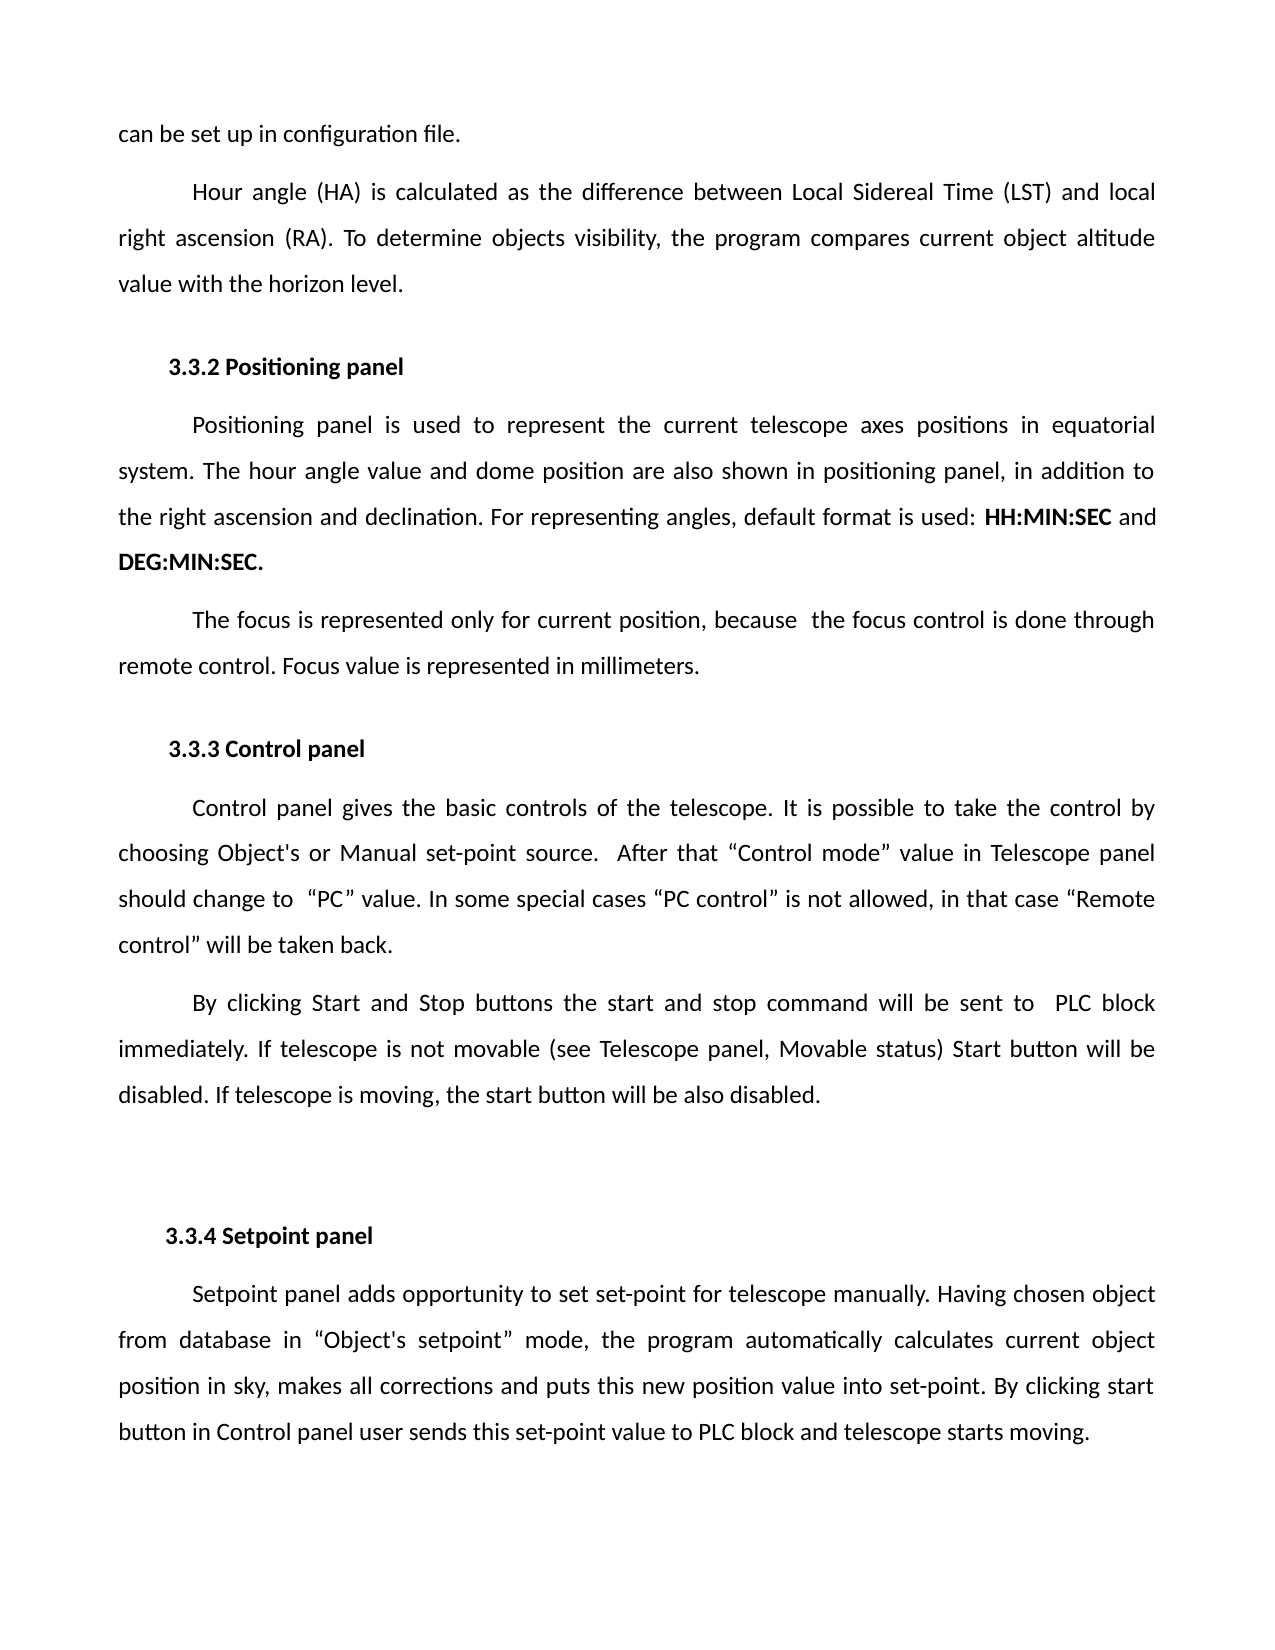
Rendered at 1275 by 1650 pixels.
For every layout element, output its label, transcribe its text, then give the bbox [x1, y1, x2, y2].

text can be set up in configuration file. [118, 118, 1157, 149]
subtitle 3.3.2 Positioning panel [168, 351, 1157, 382]
subtitle 3.3.4 Setpoint panel [165, 1220, 1157, 1251]
subtitle 3.3.3 Control panel [168, 734, 1157, 764]
text Control panel gives the basic controls of the telescope. It is possible to take the control by choosing Object's or Manual set-point source. After that “Control mode” value in Telescope panel should change to “PC” value. In some special cases “PC control” is not allowed, in that case “Remote control” will be taken back. [118, 792, 1157, 959]
text Setpoint panel adds opportunity to set set-point for telescope manually. Having chosen object from database in “Object's setpoint” mode, the program automatically calculates current object position in sky, makes all corrections and puts this new position value into set-point. By clicking start button in Control panel user sends this set-point value to PLC block and telescope starts moving. [118, 1278, 1157, 1446]
text The focus is represented only for current position, because the focus control is done through remote control. Focus value is represented in millimeters. [118, 605, 1157, 681]
text Positioning panel is used to represent the current telescope axes positions in equatorial system. The hour angle value and dome position are also shown in positioning panel, in addition to the right ascension and declination. For representing angles, default format is used: HH:MIN:SEC and DEG:MIN:SEC. [118, 409, 1157, 577]
text By clicking Start and Stop buttons the start and stop command will be sent to PLC block immediately. If telescope is not movable (see Telescope panel, Movable status) Start button will be disabled. If telescope is moving, the start button will be also disabled. [118, 987, 1157, 1109]
text Hour angle (HA) is calculated as the difference between Local Sidereal Time (LST) and local right ascension (RA). To determine objects visibility, the program compares current object altitude value with the horizon level. [118, 176, 1157, 298]
